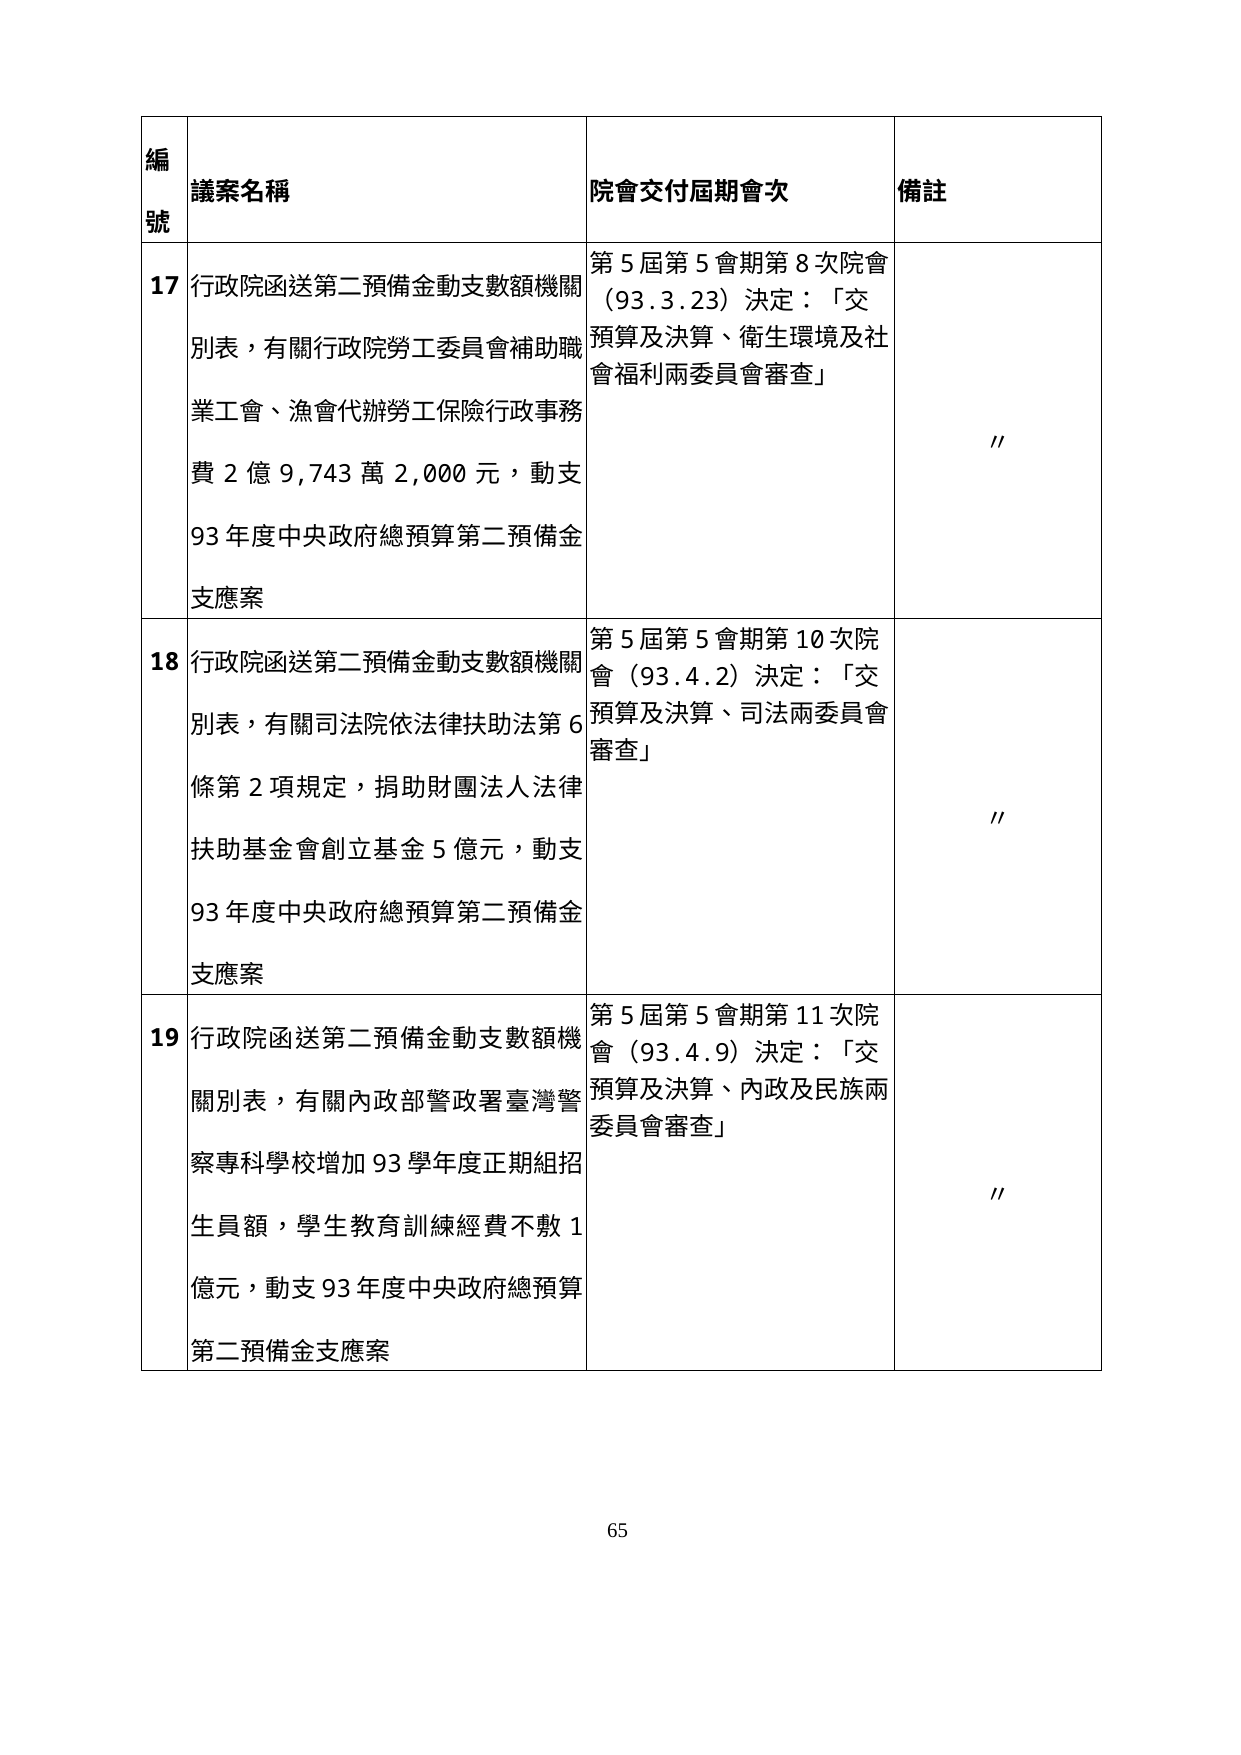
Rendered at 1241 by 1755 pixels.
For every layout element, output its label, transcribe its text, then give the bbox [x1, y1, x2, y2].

table_header 院會交付屆期會次 [587, 117, 894, 242]
table_cell 第5屆第5會期第11次院會（93.4.9）決定：「交預算及決算、內政及民族兩委員會審查」 [587, 995, 894, 1370]
table_cell 第5屆第5會期第10次院會（93.4.2）決定：「交預算及決算、司法兩委員會審查」 [587, 619, 894, 994]
table_header 議案名稱 [188, 117, 586, 242]
table_cell 17 [142, 243, 187, 618]
table_cell 18 [142, 619, 187, 994]
table_cell 第5屆第5會期第8次院會（93.3.23）決定：「交預算及決算、衛生環境及社會福利兩委員會審查」 [587, 243, 894, 618]
table_cell 行政院函送第二預備金動支數額機關別表，有關行政院勞工委員會補助職業工會、漁會代辦勞工保險行政事務費2億9,743萬2,000元，動支93年度中央政府總預算第二預備金支應案 [188, 243, 586, 618]
table_header 備註 [895, 117, 1101, 242]
table_cell 〃 [895, 995, 1101, 1370]
table_cell 19 [142, 995, 187, 1370]
table_cell 〃 [895, 243, 1101, 618]
table_header 編號 [142, 117, 187, 242]
table_cell 行政院函送第二預備金動支數額機關別表，有關內政部警政署臺灣警察專科學校增加93學年度正期組招生員額，學生教育訓練經費不敷1億元，動支93年度中央政府總預算第二預備金支應案 [188, 995, 586, 1370]
table_cell 行政院函送第二預備金動支數額機關別表，有關司法院依法律扶助法第6條第2項規定，捐助財團法人法律扶助基金會創立基金5億元，動支93年度中央政府總預算第二預備金支應案 [188, 619, 586, 994]
table_cell 〃 [895, 619, 1101, 994]
